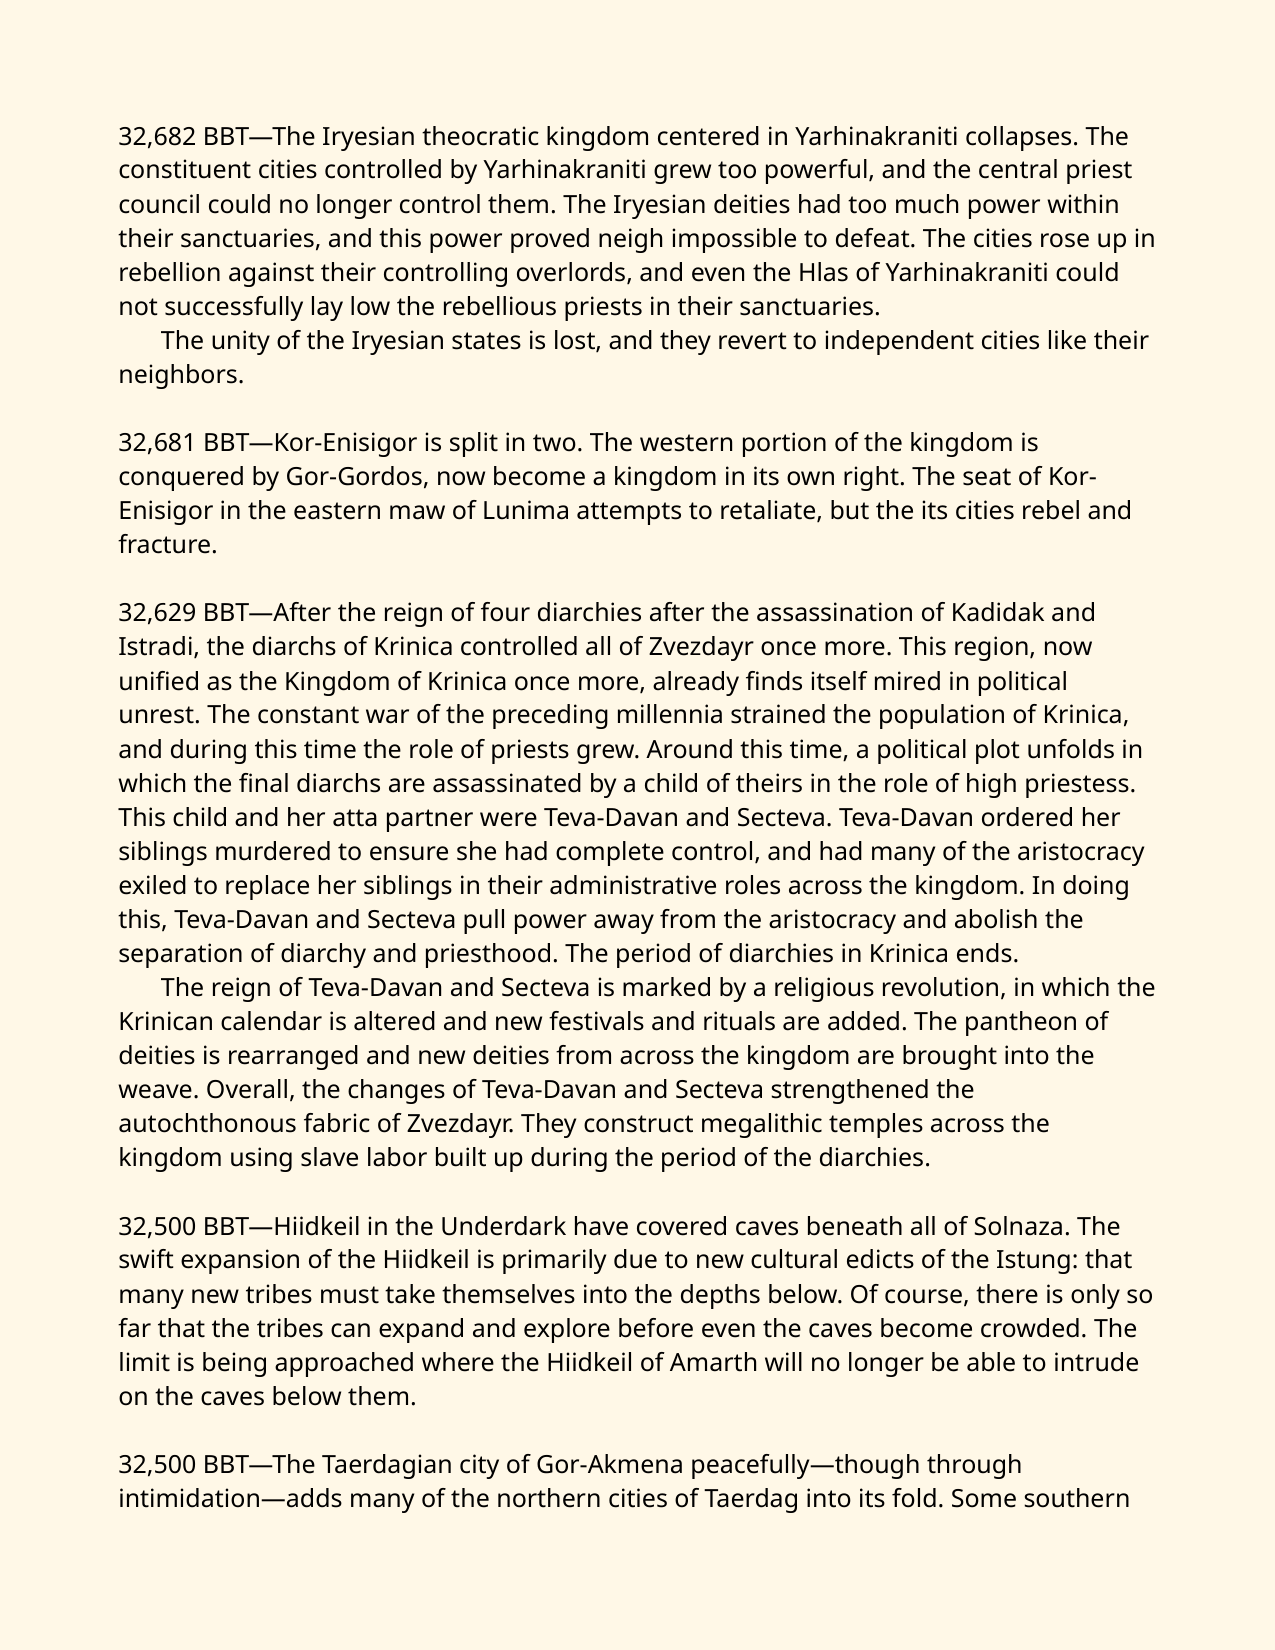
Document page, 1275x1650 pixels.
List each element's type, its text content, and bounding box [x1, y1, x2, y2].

text The reign of Teva-Davan and Secteva is marked by a religious revolution, in which the Krinican calendar is altered and new festivals and rituals are added. The pantheon of deities is rearranged and new deities from across the kingdom are brought into the weave. Overall, the changes of Teva-Davan and Secteva strengthened the autochthonous fabric of Zvezdayr. They construct megalithic temples across the kingdom using slave labor built up during the period of the diarchies. [118, 970, 1157, 1174]
text 32,681 BBT—Kor-Enisigor is split in two. The western portion of the kingdom is conquered by Gor-Gordos, now become a kingdom in its own right. The seat of Kor-Enisigor in the eastern maw of Lunima attempts to retaliate, but the its cities rebel and fracture. [118, 425, 1157, 561]
text 32,682 BBT—The Iryesian theocratic kingdom centered in Yarhinakraniti collapses. The constituent cities controlled by Yarhinakraniti grew too powerful, and the central priest council could no longer control them. The Iryesian deities had too much power within their sanctuaries, and this power proved neigh impossible to defeat. The cities rose up in rebellion against their controlling overlords, and even the Hlas of Yarhinakraniti could not successfully lay low the rebellious priests in their sanctuaries. [118, 118, 1157, 322]
text 32,500 BBT—Hiidkeil in the Underdark have covered caves beneath all of Solnaza. The swift expansion of the Hiidkeil is primarily due to new cultural edicts of the Istung: that many new tribes must take themselves into the depths below. Of course, there is only so far that the tribes can expand and explore before even the caves become crowded. The limit is being approached where the Hiidkeil of Amarth will no longer be able to intrude on the caves below them. [118, 1208, 1157, 1412]
text 32,629 BBT—After the reign of four diarchies after the assassination of Kadidak and Istradi, the diarchs of Krinica controlled all of Zvezdayr once more. This region, now unified as the Kingdom of Krinica once more, already finds itself mired in political unrest. The constant war of the preceding millennia strained the population of Krinica, and during this time the role of priests grew. Around this time, a political plot unfolds in which the final diarchs are assassinated by a child of theirs in the role of high priestess. This child and her atta partner were Teva-Davan and Secteva. Teva-Davan ordered her siblings murdered to ensure she had complete control, and had many of the aristocracy exiled to replace her siblings in their administrative roles across the kingdom. In doing this, Teva-Davan and Secteva pull power away from the aristocracy and abolish the separation of diarchy and priesthood. The period of diarchies in Krinica ends. [118, 595, 1157, 970]
text The unity of the Iryesian states is lost, and they revert to independent cities like their neighbors. [118, 322, 1157, 391]
text 32,500 BBT—The Taerdagian city of Gor-Akmena peacefully—though through intimidation—adds many of the northern cities of Taerdag into its fold. Some southern [118, 1447, 1157, 1515]
